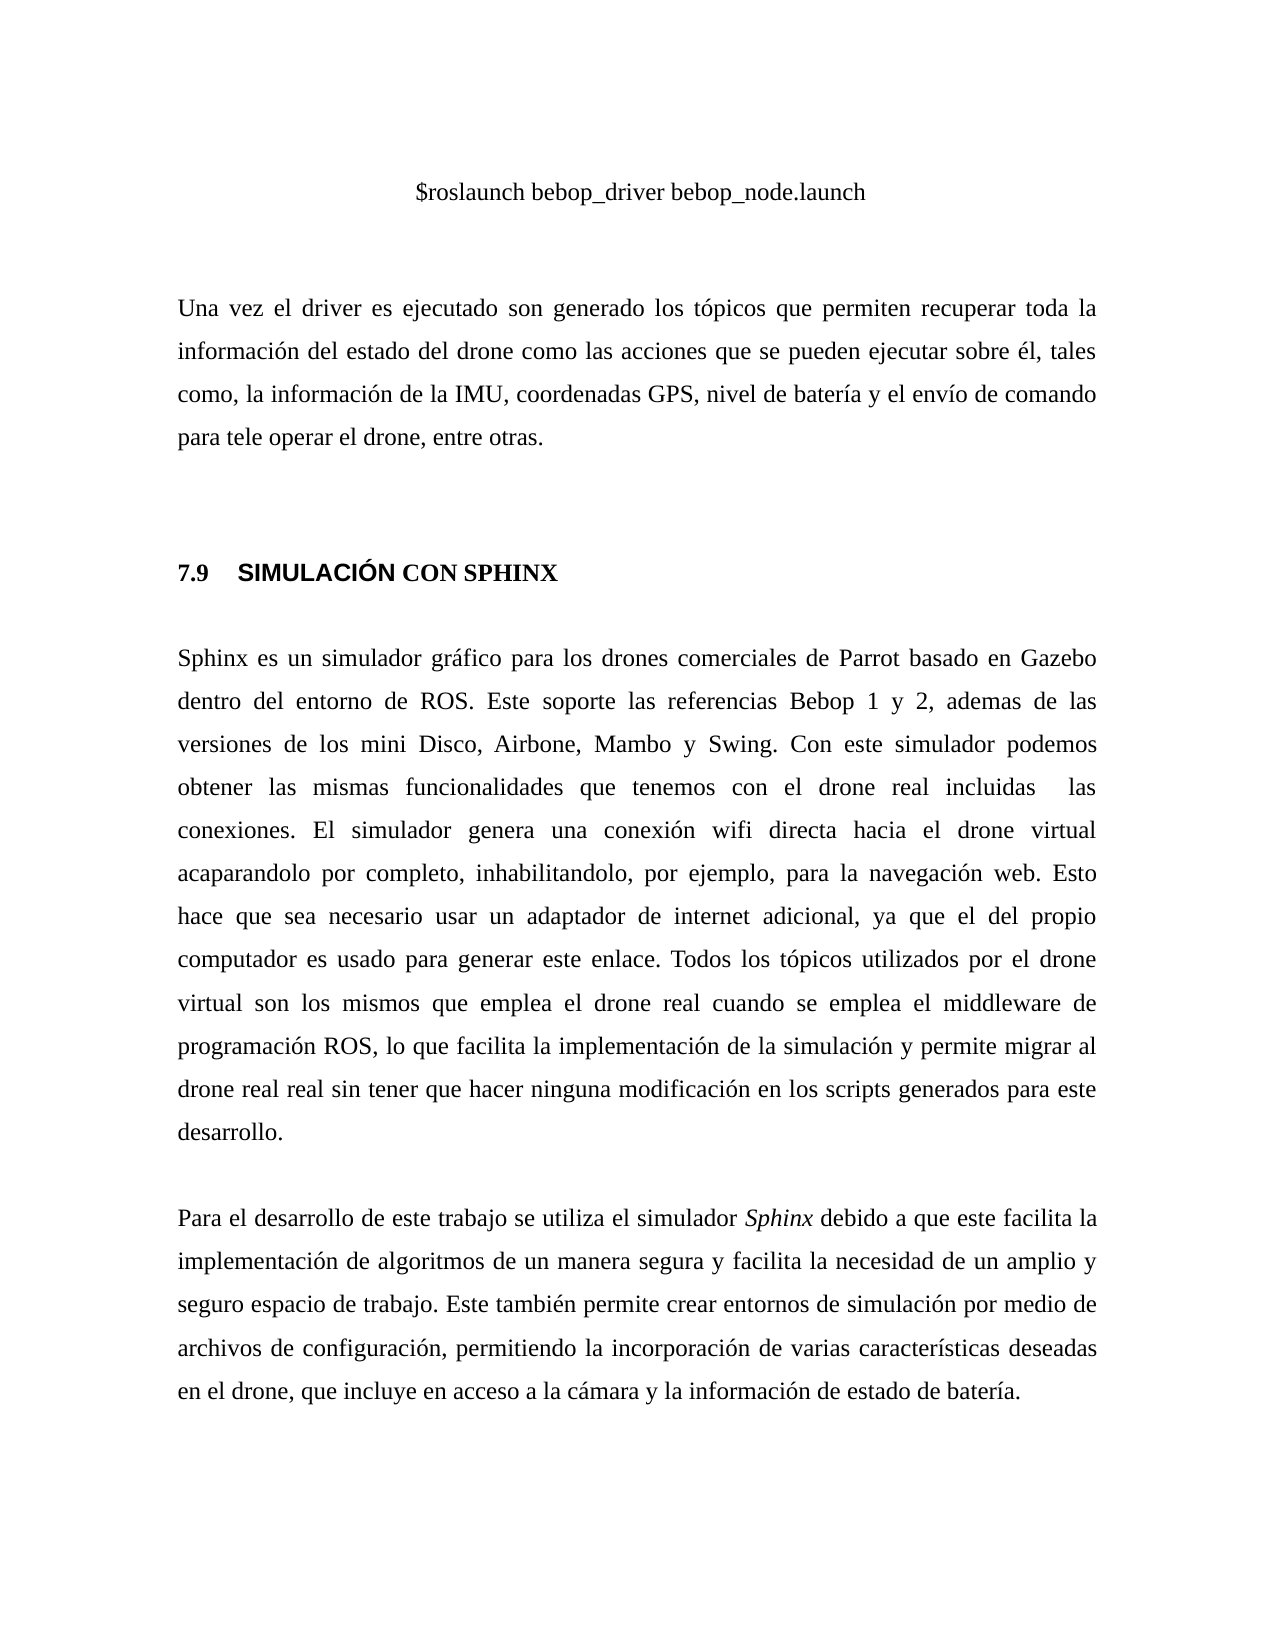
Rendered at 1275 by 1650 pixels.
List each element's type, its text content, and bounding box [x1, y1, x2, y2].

text $roslaunch bebop_driver bebop_node.launch [177, 177, 1098, 206]
subtitle SIMULACIÓN CON SPHINX [177, 558, 1098, 587]
text Para el desarrollo de este trabajo se utiliza el simulador Sphinx debido a que este facilita la implementación de algoritmos de un manera segura y facilita la necesidad de un amplio y seguro espacio de trabajo. Este también permite crear entornos de simulación por medio de archivos de configuración, permitiendo la incorporación de varias características deseadas en el drone, que incluye en acceso a la cámara y la información de estado de batería. [177, 1203, 1098, 1404]
text Una vez el driver es ejecutado son generado los tópicos que permiten recuperar toda la información del estado del drone como las acciones que se pueden ejecutar sobre él, tales como, la información de la IMU, coordenadas GPS, nivel de batería y el envío de comando para tele operar el drone, entre otras. [177, 293, 1098, 451]
text Sphinx es un simulador gráfico para los drones comerciales de Parrot basado en Gazebo dentro del entorno de ROS. Este soporte las referencias Bebop 1 y 2, ademas de las versiones de los mini Disco, Airbone, Mambo y Swing. Con este simulador podemos obtener las mismas funcionalidades que tenemos con el drone real incluidas las conexiones. El simulador genera una conexión wifi directa hacia el drone virtual acaparandolo por completo, inhabilitandolo, por ejemplo, para la navegación web. Esto hace que sea necesario usar un adaptador de internet adicional, ya que el del propio computador es usado para generar este enlace. Todos los tópicos utilizados por el drone virtual son los mismos que emplea el drone real cuando se emplea el middleware de programación ROS, lo que facilita la implementación de la simulación y permite migrar al drone real real sin tener que hacer ninguna modificación en los scripts generados para este desarrollo. [177, 643, 1098, 1146]
